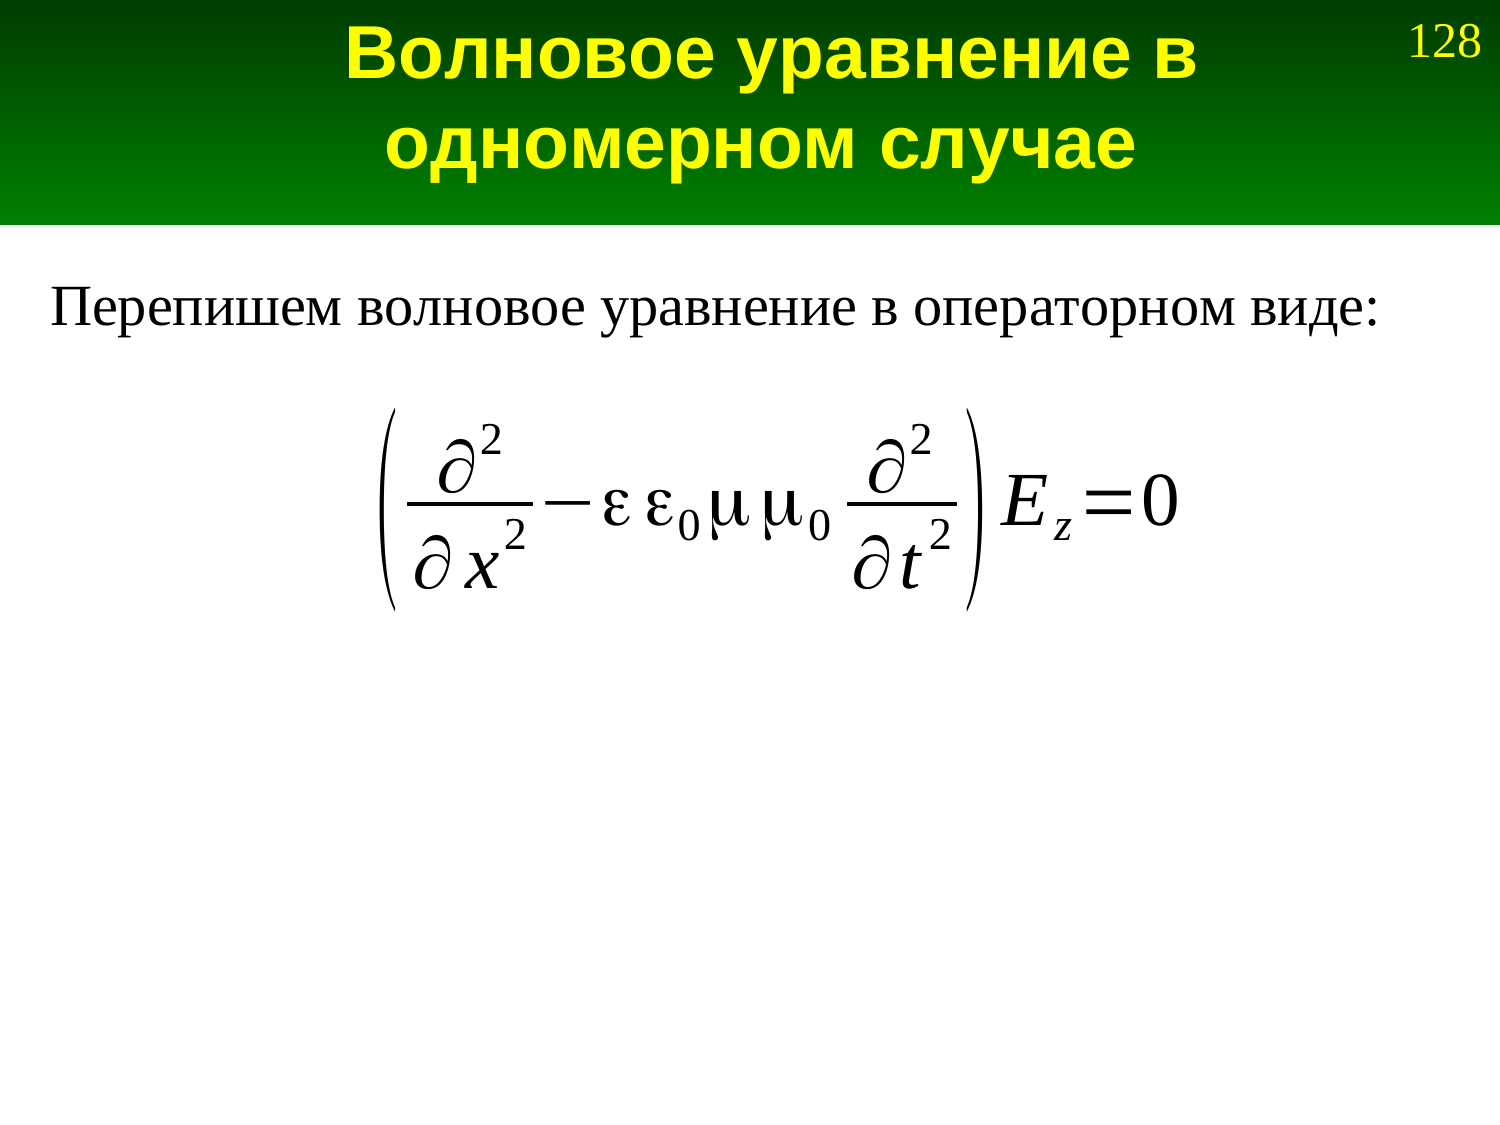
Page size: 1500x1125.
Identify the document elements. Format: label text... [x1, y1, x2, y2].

title Волновое уравнение в одномерном случае [123, 0, 1399, 192]
text_box Перепишем волновое уравнение в операторном виде: [35, 259, 1441, 415]
chart [354, 415, 1200, 615]
